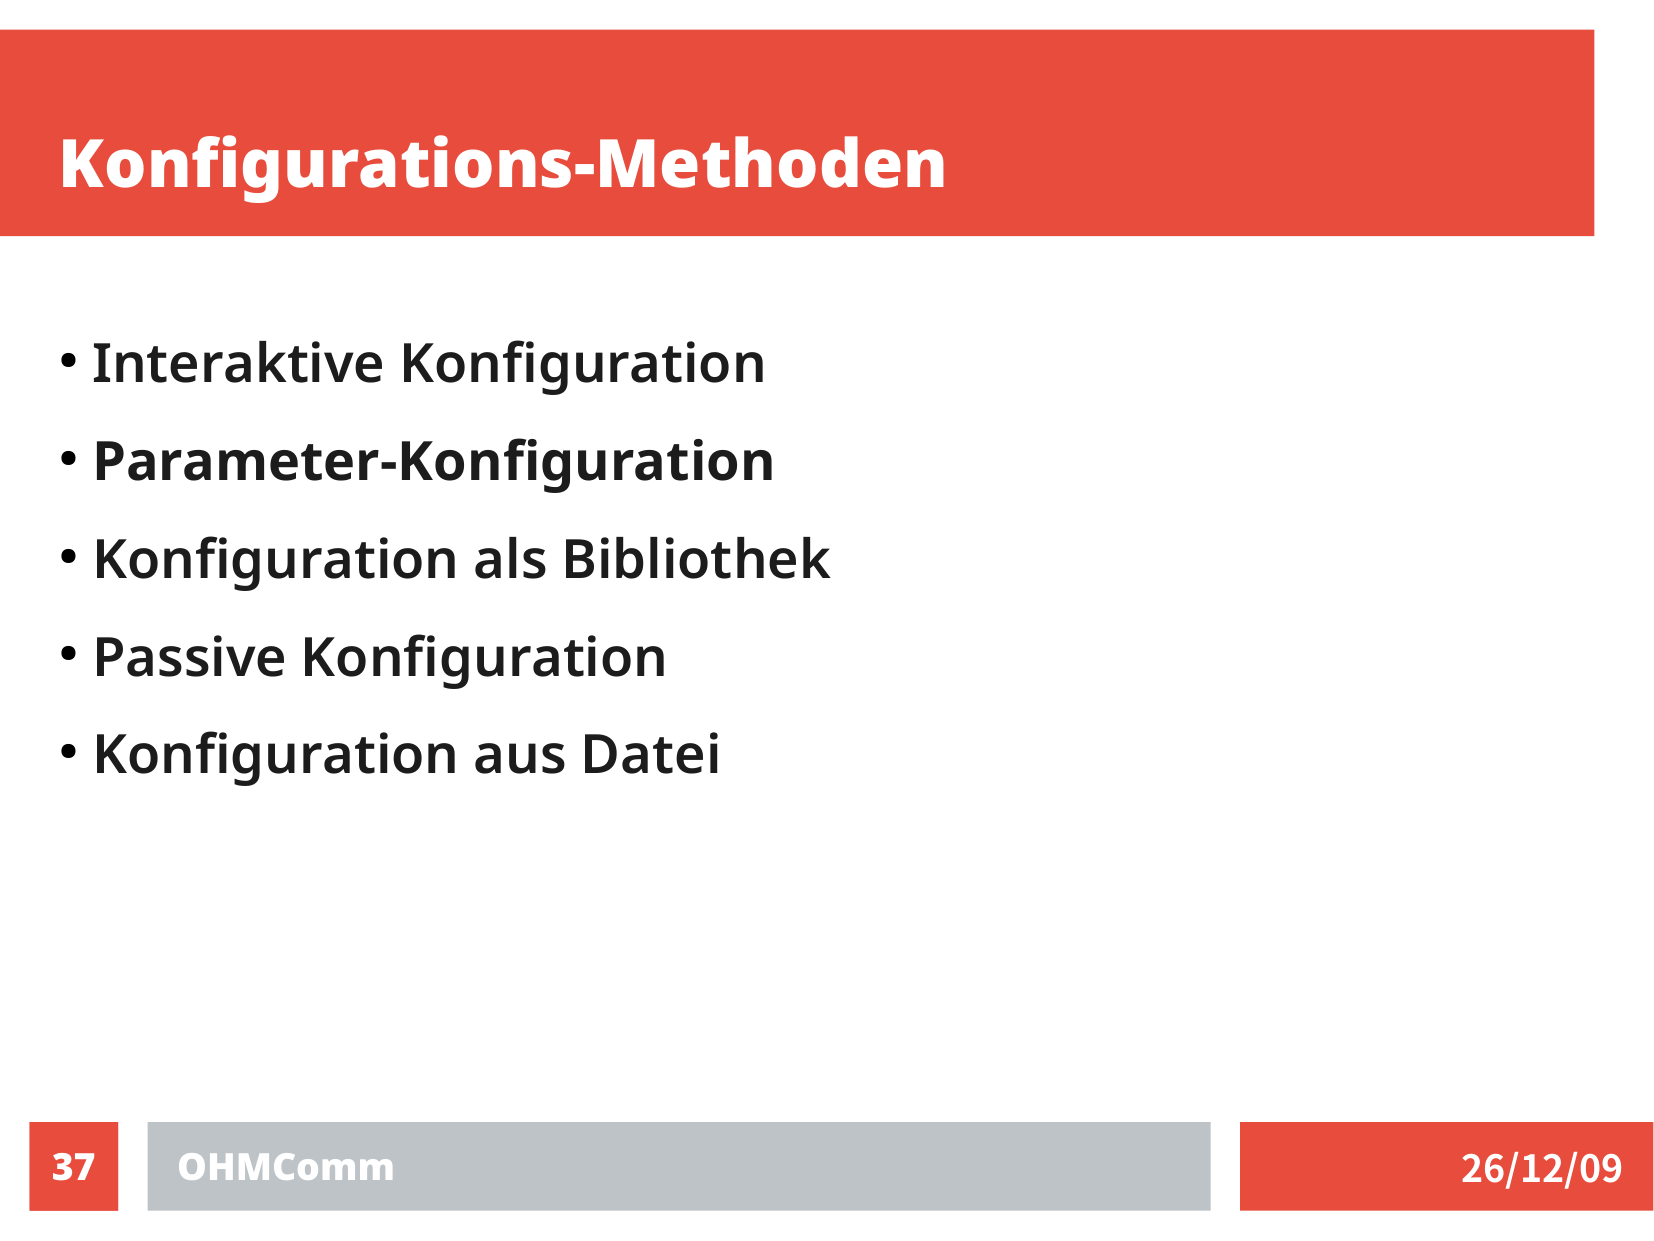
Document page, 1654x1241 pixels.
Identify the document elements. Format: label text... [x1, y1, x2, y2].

title Konfigurations-Methoden [59, 59, 1595, 207]
list Interaktive Konfiguration Parameter-Konfiguration Konfiguration als Bibliothek Passive Konfiguration Konfiguration aus Datei [59, 324, 1565, 1093]
